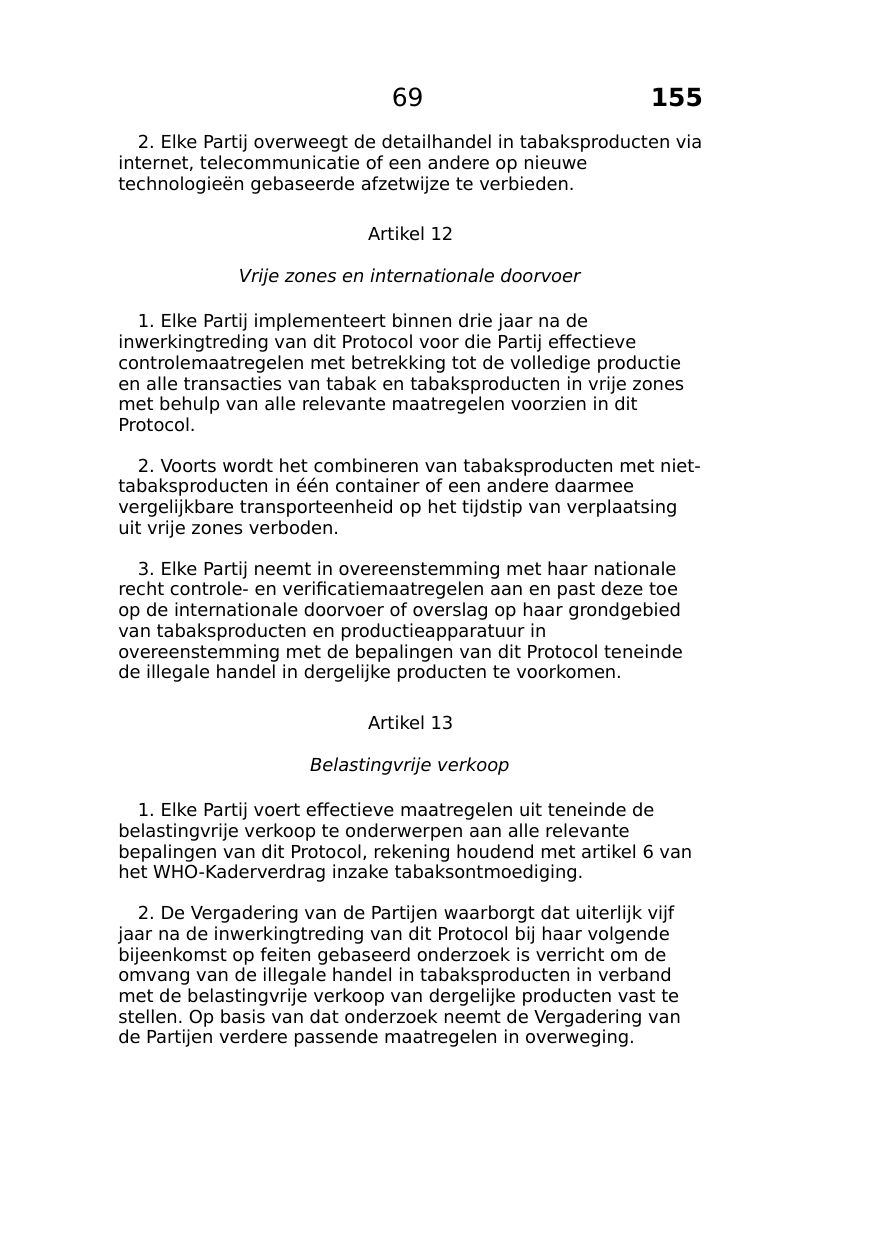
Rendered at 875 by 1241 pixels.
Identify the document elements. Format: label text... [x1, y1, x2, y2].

subtitle Artikel 12 Vrije zones en internationale doorvoer [118, 224, 703, 286]
subtitle Artikel 13 Belastingvrije verkoop [118, 713, 703, 775]
text 1. Elke Partij implementeert binnen drie jaar na de inwerkingtreding van dit Protocol voor die Partij effectieve controlemaatregelen met betrekking tot de volledige productie en alle transacties van tabak en tabaksproducten in vrije zones met behulp van alle relevante maatregelen voorzien in dit Protocol. [118, 311, 703, 436]
text 3. Elke Partij neemt in overeenstemming met haar nationale recht controle- en verificatiemaatregelen aan en past deze toe op de internationale doorvoer of overslag op haar grondgebied van tabaksproducten en productieapparatuur in overeenstemming met de bepalingen van dit Protocol teneinde de illegale handel in dergelijke producten te voorkomen. [118, 558, 703, 683]
text 2. Voorts wordt het combineren van tabaksproducten met niet-tabaksproducten in één container of een andere daarmee vergelijkbare transporteenheid op het tijdstip van verplaatsing uit vrije zones verboden. [118, 456, 703, 538]
text 1. Elke Partij voert effectieve maatregelen uit teneinde de belastingvrije verkoop te onderwerpen aan alle relevante bepalingen van dit Protocol, rekening houdend met artikel 6 van het WHO-Kaderverdrag inzake tabaksontmoediging. [118, 800, 703, 883]
text 2. De Vergadering van de Partijen waarborgt dat uiterlijk vijf jaar na de inwerkingtreding van dit Protocol bij haar volgende bijeenkomst op feiten gebaseerd onderzoek is verricht om de omvang van de illegale handel in tabaksproducten in verband met de belastingvrije verkoop van dergelijke producten vast te stellen. Op basis van dat onderzoek neemt de Vergadering van de Partijen verdere passende maatregelen in overweging. [118, 903, 703, 1048]
text 2. Elke Partij overweegt de detailhandel in tabaksproducten via internet, telecommunicatie of een andere op nieuwe technologieën gebaseerde afzetwijze te verbieden. [118, 132, 703, 194]
